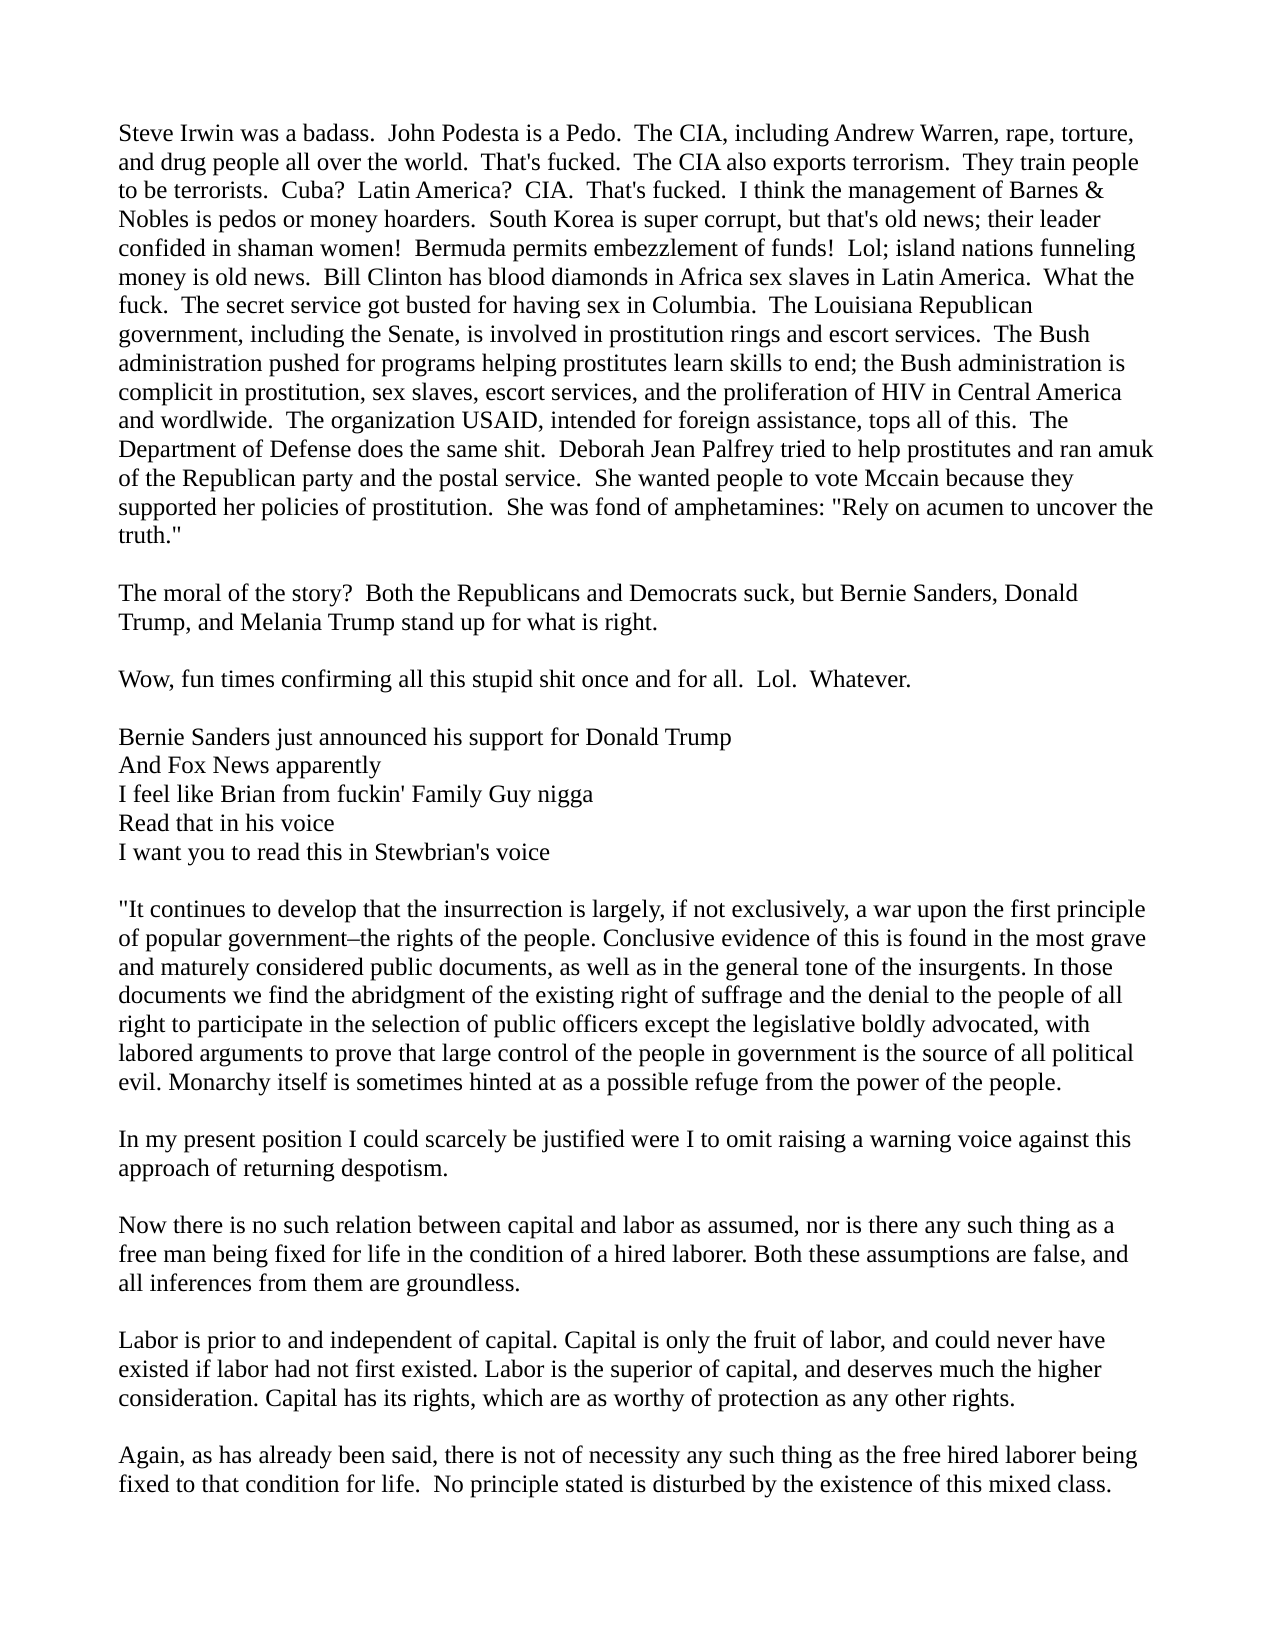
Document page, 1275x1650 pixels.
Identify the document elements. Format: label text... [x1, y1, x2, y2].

text Read that in his voice [118, 808, 1157, 837]
text Bernie Sanders just announced his support for Donald Trump [118, 722, 1157, 751]
text The moral of the story? Both the Republicans and Democrats suck, but Bernie Sanders, Donald Trump, and Melania Trump stand up for what is right. [118, 578, 1157, 636]
text Steve Irwin was a badass. John Podesta is a Pedo. The CIA, including Andrew Warren, rape, torture, and drug people all over the world. That's fucked. The CIA also exports terrorism. They train people to be terrorists. Cuba? Latin America? CIA. That's fucked. I think the management of Barnes & Nobles is pedos or money hoarders. South Korea is super corrupt, but that's old news; their leader confided in shaman women! Bermuda permits embezzlement of funds! Lol; island nations funneling money is old news. Bill Clinton has blood diamonds in Africa sex slaves in Latin America. What the fuck. The secret service got busted for having sex in Columbia. The Louisiana Republican government, including the Senate, is involved in prostitution rings and escort services. The Bush administration pushed for programs helping prostitutes learn skills to end; the Bush administration is complicit in prostitution, sex slaves, escort services, and the proliferation of HIV in Central America and wordlwide. The organization USAID, intended for foreign assistance, tops all of this. The Department of Defense does the same shit. Deborah Jean Palfrey tried to help prostitutes and ran amuk of the Republican party and the postal service. She wanted people to vote Mccain because they supported her policies of prostitution. She was fond of amphetamines: "Rely on acumen to uncover the truth." [118, 118, 1157, 549]
text Wow, fun times confirming all this stupid shit once and for all. Lol. Whatever. [118, 664, 1157, 693]
text Again, as has already been said, there is not of necessity any such thing as the free hired laborer being fixed to that condition for life. No principle stated is disturbed by the existence of this mixed class. [118, 1441, 1157, 1498]
text "It continues to develop that the insurrection is largely, if not exclusively, a war upon the first principle of popular government–the rights of the people. Conclusive evidence of this is found in the most grave and maturely considered public documents, as well as in the general tone of the insurgents. In those documents we find the abridgment of the existing right of suffrage and the denial to the people of all right to participate in the selection of public officers except the legislative boldly advocated, with labored arguments to prove that large control of the people in government is the source of all political evil. Monarchy itself is sometimes hinted at as a possible refuge from the power of the people. [118, 894, 1157, 1096]
text Now there is no such relation between capital and labor as assumed, nor is there any such thing as a free man being fixed for life in the condition of a hired laborer. Both these assumptions are false, and all inferences from them are groundless. [118, 1211, 1157, 1297]
text In my present position I could scarcely be justified were I to omit raising a warning voice against this approach of returning despotism. [118, 1124, 1157, 1182]
text I feel like Brian from fuckin' Family Guy nigga [118, 779, 1157, 808]
text And Fox News apparently [118, 751, 1157, 779]
text I want you to read this in Stewbrian's voice [118, 837, 1157, 866]
text Labor is prior to and independent of capital. Capital is only the fruit of labor, and could never have existed if labor had not first existed. Labor is the superior of capital, and deserves much the higher consideration. Capital has its rights, which are as worthy of protection as any other rights. [118, 1326, 1157, 1412]
